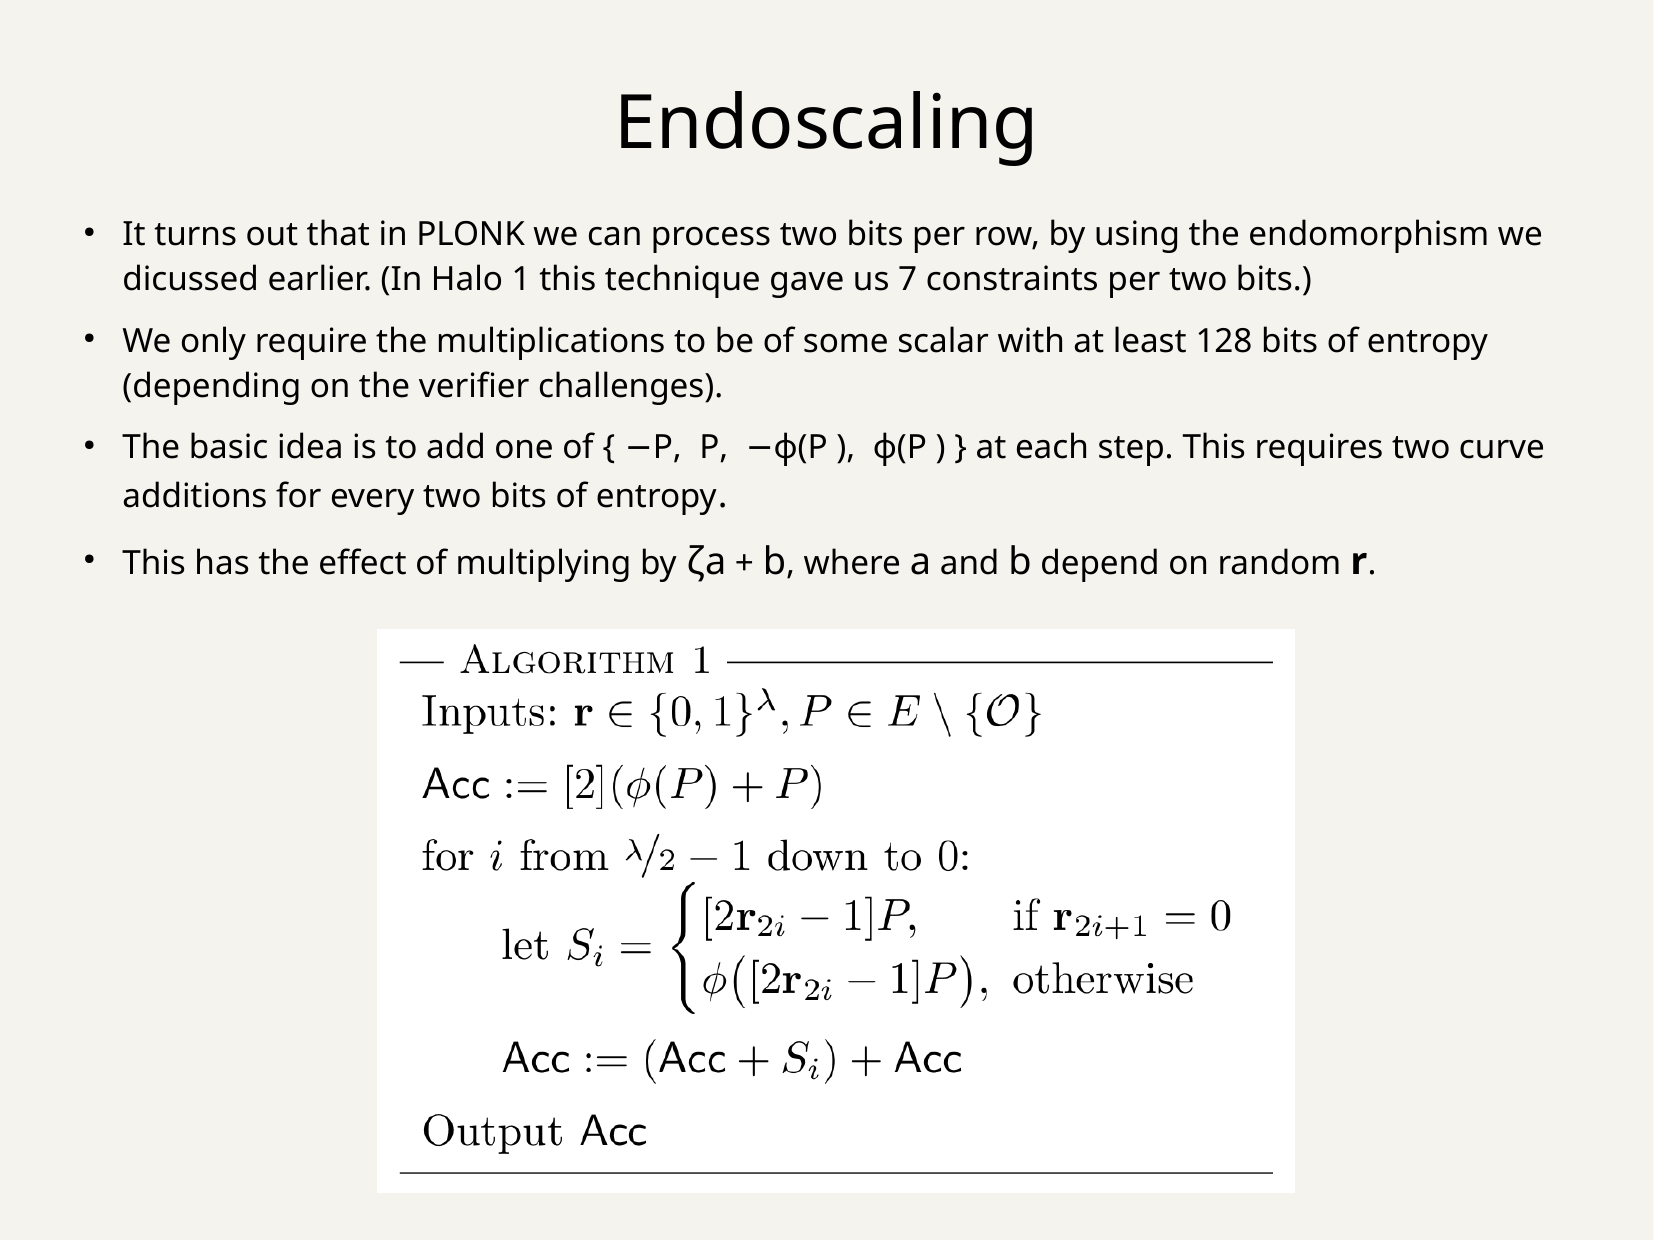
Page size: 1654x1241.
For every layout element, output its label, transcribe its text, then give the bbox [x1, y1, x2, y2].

picture [377, 629, 1295, 1193]
list It turns out that in PLONK we can process two bits per row, by using the endomorphism we dicussed earlier. (In Halo 1 this technique gave us 7 constraints per two bits.) We only require the multiplications to be of some scalar with at least 128 bits of entropy (depending on the verifier challenges). The basic idea is to add one of { −P, P, −ϕ(P ), ϕ(P ) } at each step. This requires two curve additions for every two bits of entropy. This has the effect of multiplying by ζa + b, where a and b depend on random r. [70, 210, 1571, 591]
title Endoscaling [82, 49, 1571, 189]
